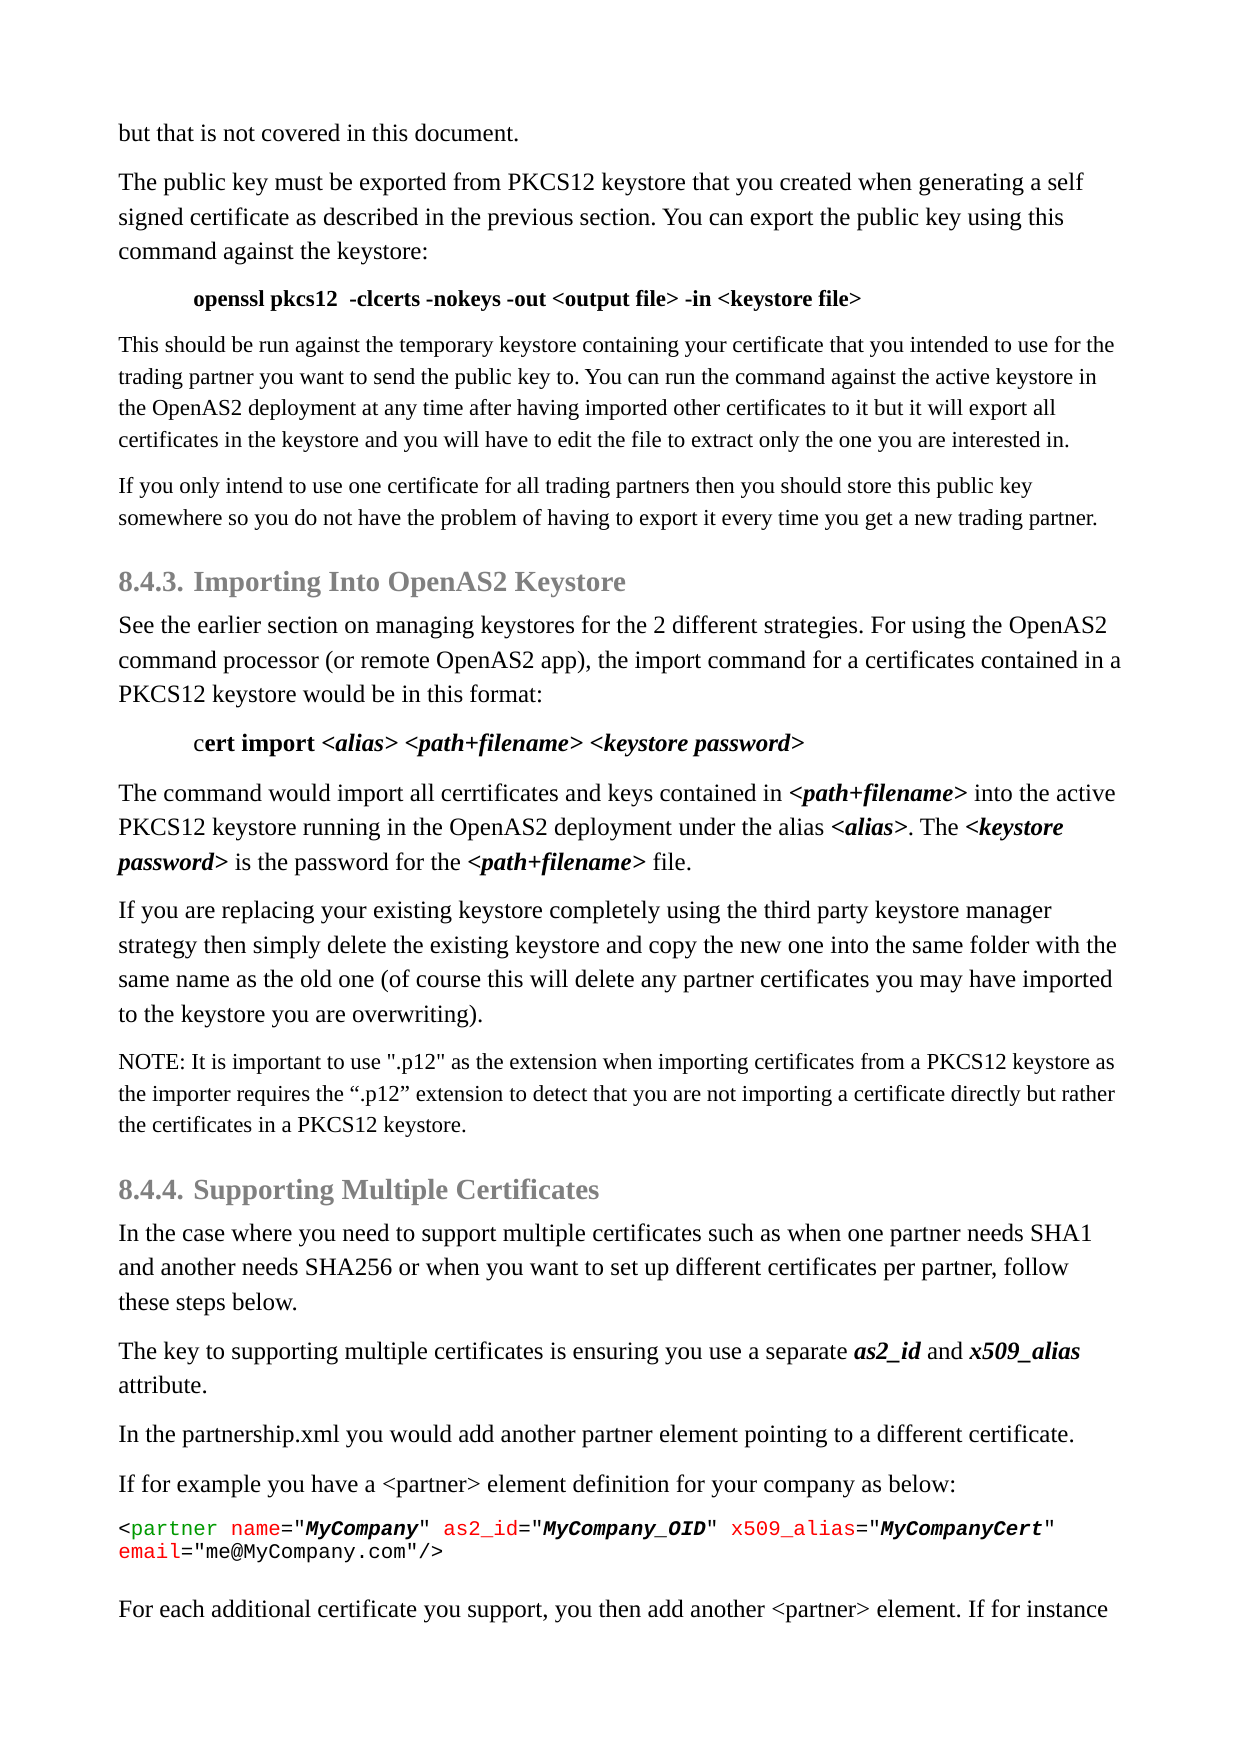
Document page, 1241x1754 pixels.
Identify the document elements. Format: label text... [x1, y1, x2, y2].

text openssl pkcs12 -clcerts -nokeys -out <output file> -in <keystore file> [193, 285, 1122, 312]
text The public key must be exported from PKCS12 keystore that you created when generating a self signed certificate as described in the previous section. You can export the public key using this command against the keystore: [118, 167, 1122, 265]
text cert import <alias> <path+filename> <keystore password> [193, 728, 1122, 757]
text If you only intend to use one certificate for all trading partners then you should store this public key somewhere so you do not have the problem of having to export it every time you get a new trading partner. [118, 472, 1122, 530]
text For each additional certificate you support, you then add another <partner> element. If for instance [118, 1594, 1122, 1623]
text If you are replacing your existing keystore completely using the third party keystore manager strategy then simply delete the existing keystore and copy the new one into the same folder with the same name as the old one (of course this will delete any partner certificates you may have imported to the keystore you are overwriting). [118, 896, 1122, 1028]
text The key to supporting multiple certificates is ensuring you use a separate as2_id and x509_alias attribute. [118, 1336, 1122, 1399]
text If for example you have a <partner> element definition for your company as below: [118, 1469, 1122, 1497]
subtitle Importing Into OpenAS2 Keystore [118, 564, 1122, 598]
text This should be run against the temporary keystore containing your certificate that you intended to use for the trading partner you want to send the public key to. You can run the command against the active keystore in the OpenAS2 deployment at any time after having imported other certificates to it but it will export all certificates in the keystore and you will have to edit the file to extract only the one you are interested in. [118, 331, 1122, 452]
text See the earlier section on managing keystores for the 2 different strategies. For using the OpenAS2 command processor (or remote OpenAS2 app), the import command for a certificates contained in a PKCS12 keystore would be in this format: [118, 611, 1122, 708]
text In the case where you need to support multiple certificates such as when one partner needs SHA1 and another needs SHA256 or when you want to set up different certificates per partner, follow these steps below. [118, 1218, 1122, 1316]
text NOTE: It is important to use ".p12" as the extension when importing certificates from a PKCS12 keystore as the importer requires the “.p12” extension to detect that you are not importing a certificate directly but rather the certificates in a PKCS12 keystore. [118, 1048, 1122, 1138]
text The command would import all cerrtificates and keys contained in <path+filename> into the active PKCS12 keystore running in the OpenAS2 deployment under the alias <alias>. The <keystore password> is the password for the <path+filename> file. [118, 778, 1122, 875]
subtitle Supporting Multiple Certificates [118, 1172, 1122, 1206]
text <partner name="MyCompany" as2_id="MyCompany_OID" x509_alias="MyCompanyCert" email="me@MyCompany.com"/> [118, 1518, 1122, 1565]
text but that is not covered in this document. [118, 118, 1122, 147]
text In the partnership.xml you would add another partner element pointing to a different certificate. [118, 1419, 1122, 1448]
